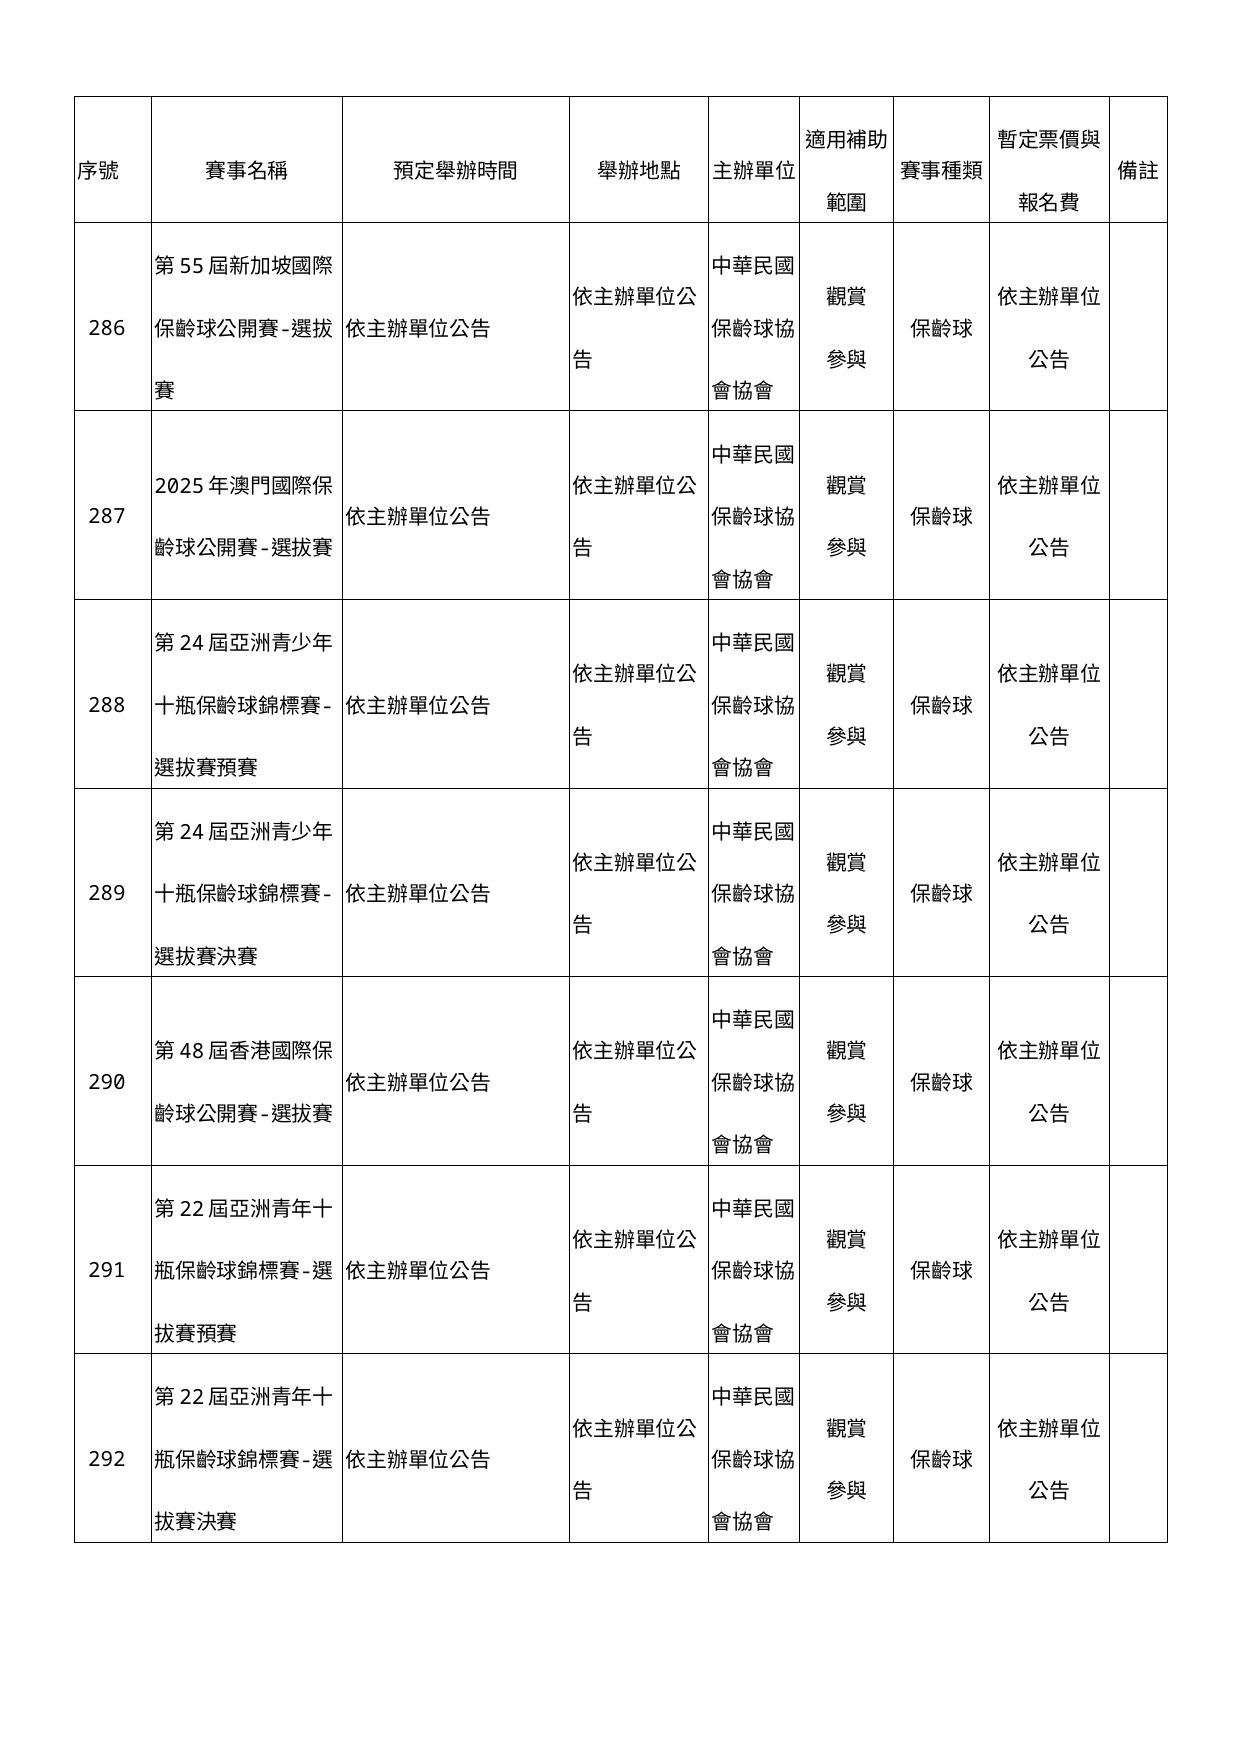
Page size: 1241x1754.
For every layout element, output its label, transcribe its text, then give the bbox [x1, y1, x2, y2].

table_cell [75, 223, 151, 410]
table_cell 依主辦單位公告 [343, 223, 569, 410]
table_cell 保齡球 [894, 1166, 989, 1353]
table_cell 依主辦單位公告 [570, 223, 708, 410]
table_cell 依主辦單位公告 [343, 600, 569, 787]
table_cell 中華民國保齡球協會協會 [709, 1166, 799, 1353]
table_cell 觀賞 參與 [800, 1166, 893, 1353]
table_cell 依主辦單位公告 [343, 977, 569, 1164]
table_cell [75, 1354, 151, 1542]
table_cell 依主辦單位公告 [570, 1354, 708, 1542]
table_cell 第48屆香港國際保齡球公開賽-選拔賽 [152, 977, 342, 1164]
table_cell 觀賞 參與 [800, 411, 893, 599]
table_header 賽事名稱 [152, 97, 342, 222]
table_cell 中華民國保齡球協會協會 [709, 223, 799, 410]
table_cell [1110, 223, 1167, 410]
table_cell [1110, 1354, 1167, 1542]
table_cell 依主辦單位公告 [570, 411, 708, 599]
table_header 備註 [1110, 97, 1167, 222]
table_header 預定舉辦時間 [343, 97, 569, 222]
table_cell [1110, 789, 1167, 976]
table_cell 中華民國保齡球協會協會 [709, 1354, 799, 1542]
table_cell 依主辦單位公告 [570, 600, 708, 787]
table_cell 依主辦單位公告 [990, 1166, 1109, 1353]
table_cell 中華民國保齡球協會協會 [709, 977, 799, 1164]
table_cell 觀賞 參與 [800, 223, 893, 410]
table_cell 依主辦單位公告 [990, 977, 1109, 1164]
table_cell 中華民國保齡球協會協會 [709, 600, 799, 787]
table_cell 保齡球 [894, 1354, 989, 1542]
table_cell 保齡球 [894, 223, 989, 410]
table_cell [75, 1166, 151, 1353]
table_cell 中華民國保齡球協會協會 [709, 789, 799, 976]
table_cell [1110, 411, 1167, 599]
table_header 適用補助範圍 [800, 97, 893, 222]
table_cell [1110, 1166, 1167, 1353]
table_cell 依主辦單位公告 [990, 223, 1109, 410]
table_cell 第22屆亞洲青年十瓶保齡球錦標賽-選拔賽預賽 [152, 1166, 342, 1353]
table_cell 觀賞 參與 [800, 1354, 893, 1542]
table_cell 觀賞 參與 [800, 977, 893, 1164]
table_cell 保齡球 [894, 977, 989, 1164]
table_cell 第22屆亞洲青年十瓶保齡球錦標賽-選拔賽決賽 [152, 1354, 342, 1542]
table_cell 依主辦單位公告 [343, 411, 569, 599]
table_cell 保齡球 [894, 600, 989, 787]
table_cell 保齡球 [894, 411, 989, 599]
table_cell [75, 411, 151, 599]
table_cell [1110, 600, 1167, 787]
table_cell 依主辦單位公告 [343, 1354, 569, 1542]
table_cell 觀賞 參與 [800, 600, 893, 787]
table_cell 依主辦單位公告 [990, 1354, 1109, 1542]
table_cell 依主辦單位公告 [990, 789, 1109, 976]
table_cell 第24屆亞洲青少年十瓶保齡球錦標賽-選拔賽決賽 [152, 789, 342, 976]
table_cell 觀賞 參與 [800, 789, 893, 976]
table_cell 依主辦單位公告 [570, 789, 708, 976]
table_header 暫定票價與報名費 [990, 97, 1109, 222]
table_cell [75, 600, 151, 787]
table_header 舉辦地點 [570, 97, 708, 222]
table_cell 依主辦單位公告 [570, 977, 708, 1164]
table_cell 保齡球 [894, 789, 989, 976]
table_cell 依主辦單位公告 [990, 411, 1109, 599]
table_cell 依主辦單位公告 [343, 1166, 569, 1353]
table_header 序號 [75, 97, 151, 222]
table_cell 2025年澳門國際保齡球公開賽-選拔賽 [152, 411, 342, 599]
table_cell 依主辦單位公告 [570, 1166, 708, 1353]
table_cell 依主辦單位公告 [343, 789, 569, 976]
table_cell 依主辦單位公告 [990, 600, 1109, 787]
table_cell 第24屆亞洲青少年十瓶保齡球錦標賽-選拔賽預賽 [152, 600, 342, 787]
table_cell [75, 789, 151, 976]
table_cell 中華民國保齡球協會協會 [709, 411, 799, 599]
table_cell [1110, 977, 1167, 1164]
table_cell [75, 977, 151, 1164]
table_cell 第55屆新加坡國際保齡球公開賽-選拔賽 [152, 223, 342, 410]
table_header 賽事種類 [894, 97, 989, 222]
table_header 主辦單位 [709, 97, 799, 222]
